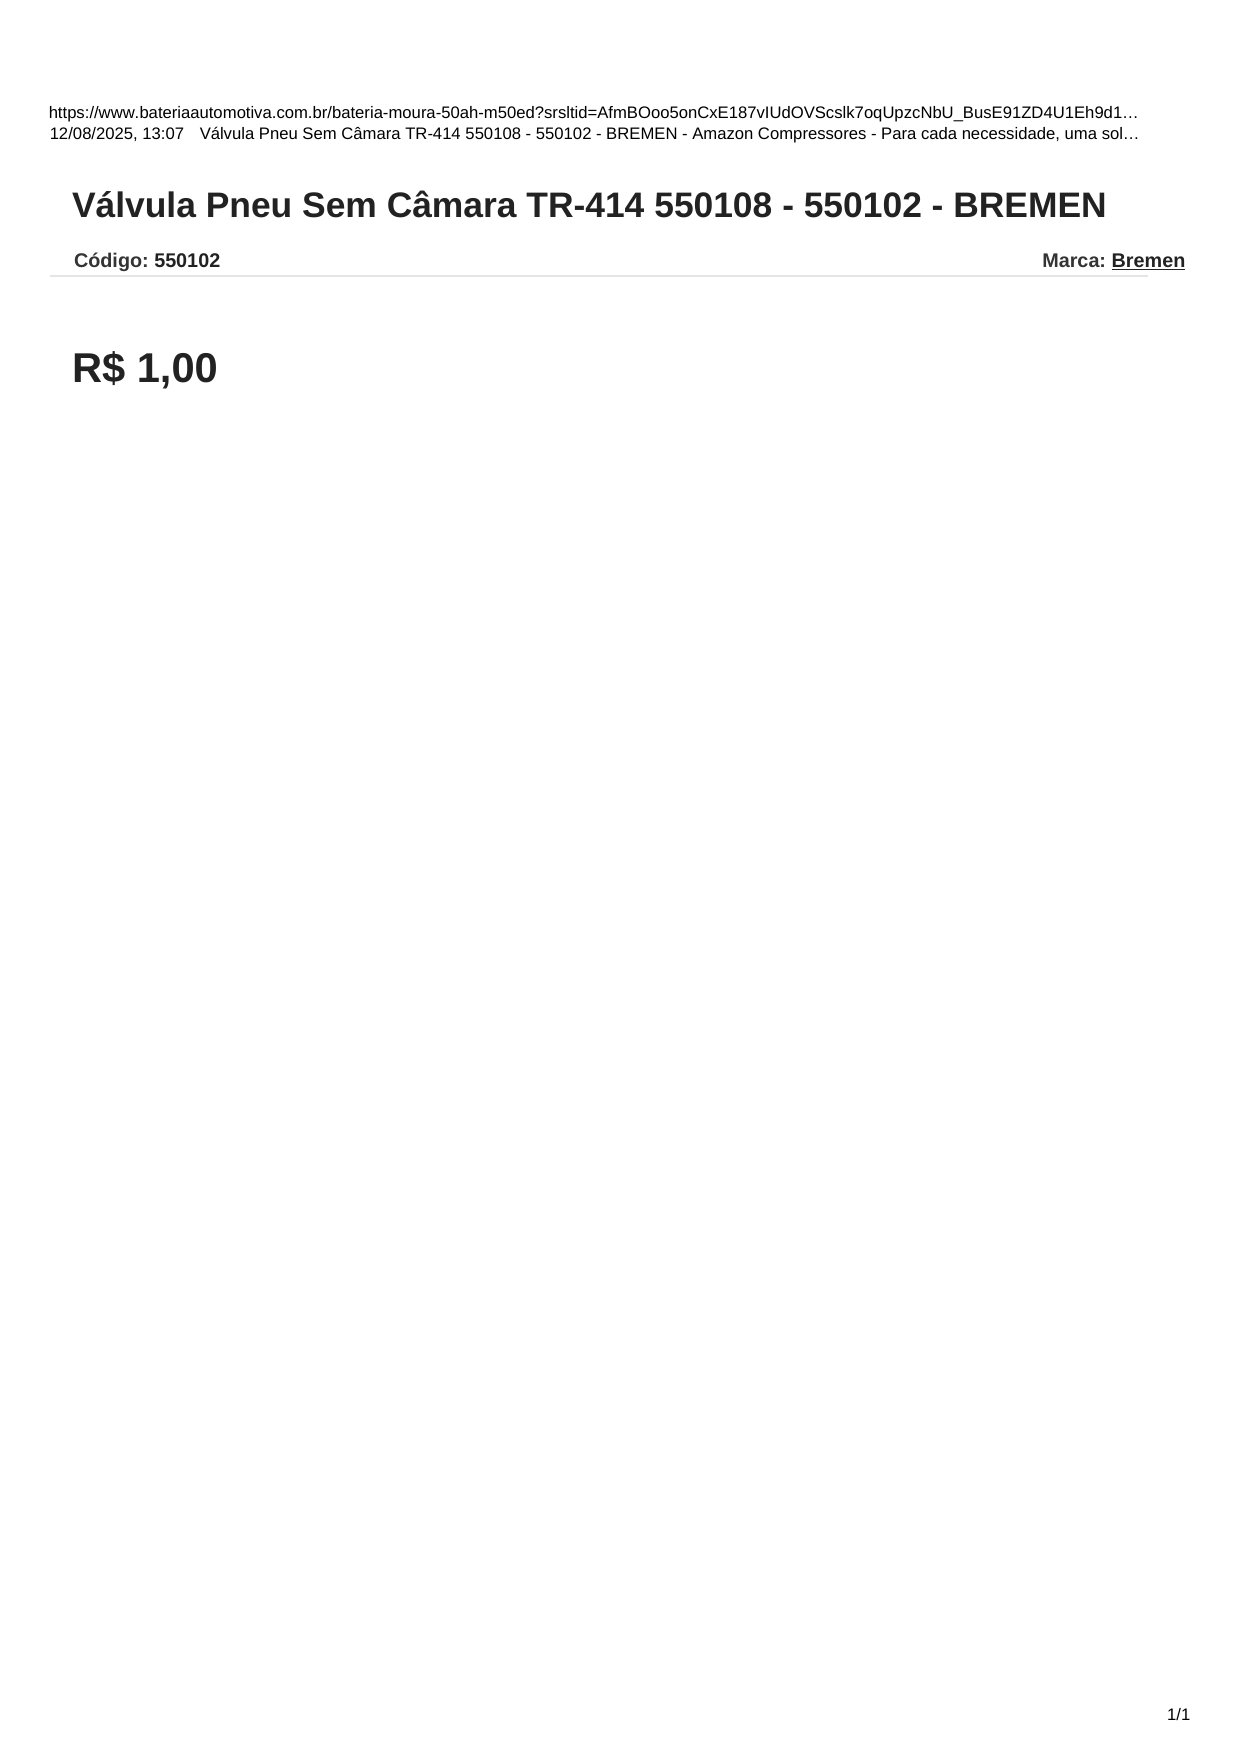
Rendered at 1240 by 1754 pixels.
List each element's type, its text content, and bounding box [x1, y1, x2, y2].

text Código: 550102 Marca: Bremen [50, 245, 1185, 273]
text Válvula Pneu Sem Câmara TR-414 550108 - 550102 - BREMEN [72, 184, 1185, 224]
text R$ 1,00 [72, 343, 1185, 391]
text https://www.bateriaautomotiva.com.br/bateria-moura-50ah-m50ed?srsltid=AfmBOoo5onCxE187vIUdOVScslk7oqUpzcNbU_BusE91ZD4U1Eh9d1… 12/08/2025, 13:07 Válvula Pneu Sem Câmara TR-414 550108 - 550102 - BREMEN - Amazon Compressores - Para cada necessidade, uma sol… [48, 103, 1185, 143]
